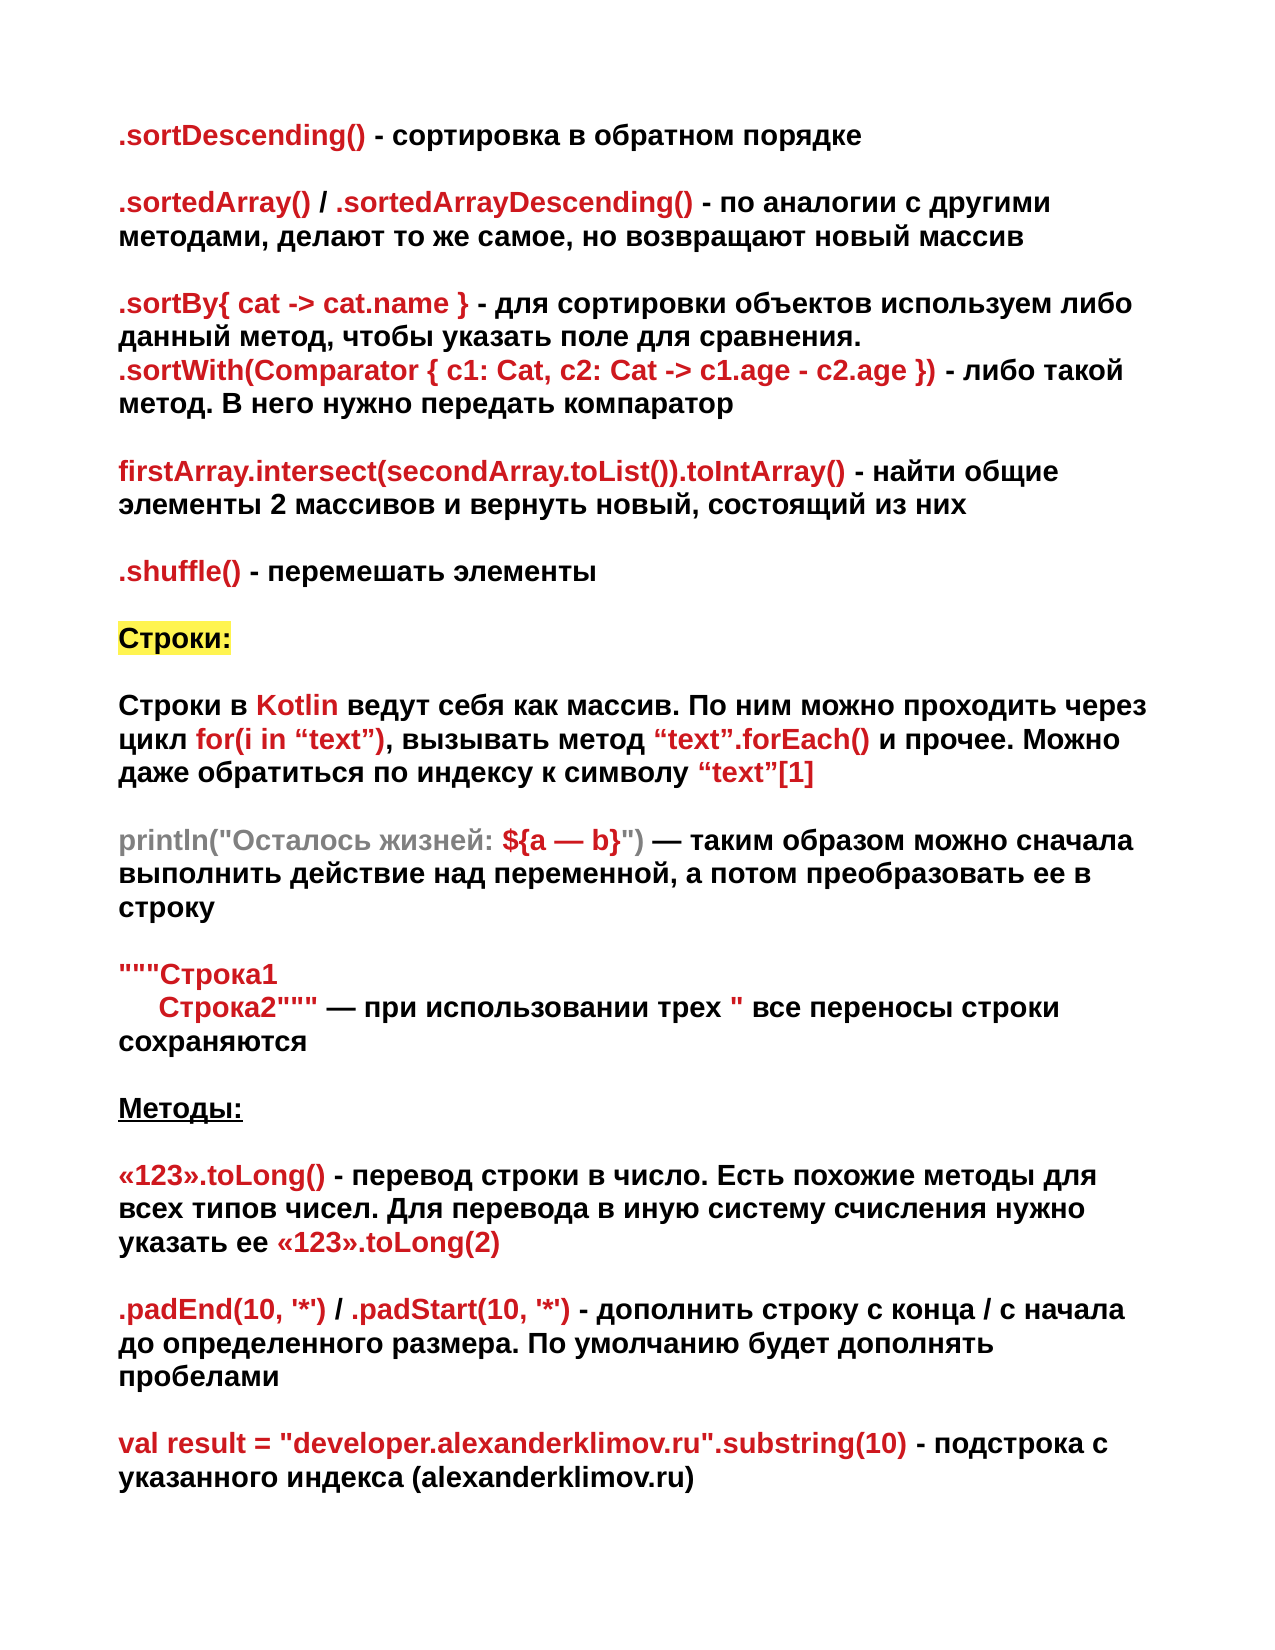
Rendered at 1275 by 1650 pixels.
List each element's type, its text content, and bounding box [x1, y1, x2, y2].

text .sortDescending() - сортировка в обратном порядке [118, 118, 1157, 152]
text Строки: [118, 621, 1157, 655]
text Методы: [118, 1091, 1157, 1124]
text firstArray.intersect(secondArray.toList()).toIntArray() - найти общие элементы 2 массивов и вернуть новый, состоящий из них [118, 453, 1157, 521]
text .shuffle() - перемешать элементы [118, 554, 1157, 588]
text .sortWith(Comparator { c1: Cat, c2: Cat -> c1.age - c2.age }) - либо такой метод. В него нужно передать компаратор [118, 353, 1157, 420]
text Строки в Kotlin ведут себя как массив. По ним можно проходить через цикл for(i in “text”), вызывать метод “text”.forEach() и прочее. Можно даже обратиться по индексу к символу “text”[1] [118, 688, 1157, 789]
text .sortBy{ cat -> cat.name } - для сортировки объектов используем либо данный метод, чтобы указать поле для сравнения. [118, 286, 1157, 353]
text .padEnd(10, '*') / .padStart(10, '*') - дополнить строку с конца / с начала до определенного размера. По умолчанию будет дополнять пробелами [118, 1292, 1157, 1393]
text .sortedArray() / .sortedArrayDescending() - по аналогии с другими методами, делают то же самое, но возвращают новый массив [118, 185, 1157, 252]
text """Строка1 [118, 957, 1157, 990]
text Строка2""" — при использовании трех " все переносы строки сохраняются [118, 990, 1157, 1057]
text val result = "developer.alexanderklimov.ru".substring(10) - подстрока с указанного индекса (alexanderklimov.ru) [118, 1426, 1157, 1493]
text println("Осталось жизней: ${a — b}") — таким образом можно сначала выполнить действие над переменной, а потом преобразовать ее в строку [118, 822, 1157, 923]
text «123».toLong() - перевод строки в число. Есть похожие методы для всех типов чисел. Для перевода в иную систему счисления нужно указать ее «123».toLong(2) [118, 1158, 1157, 1258]
